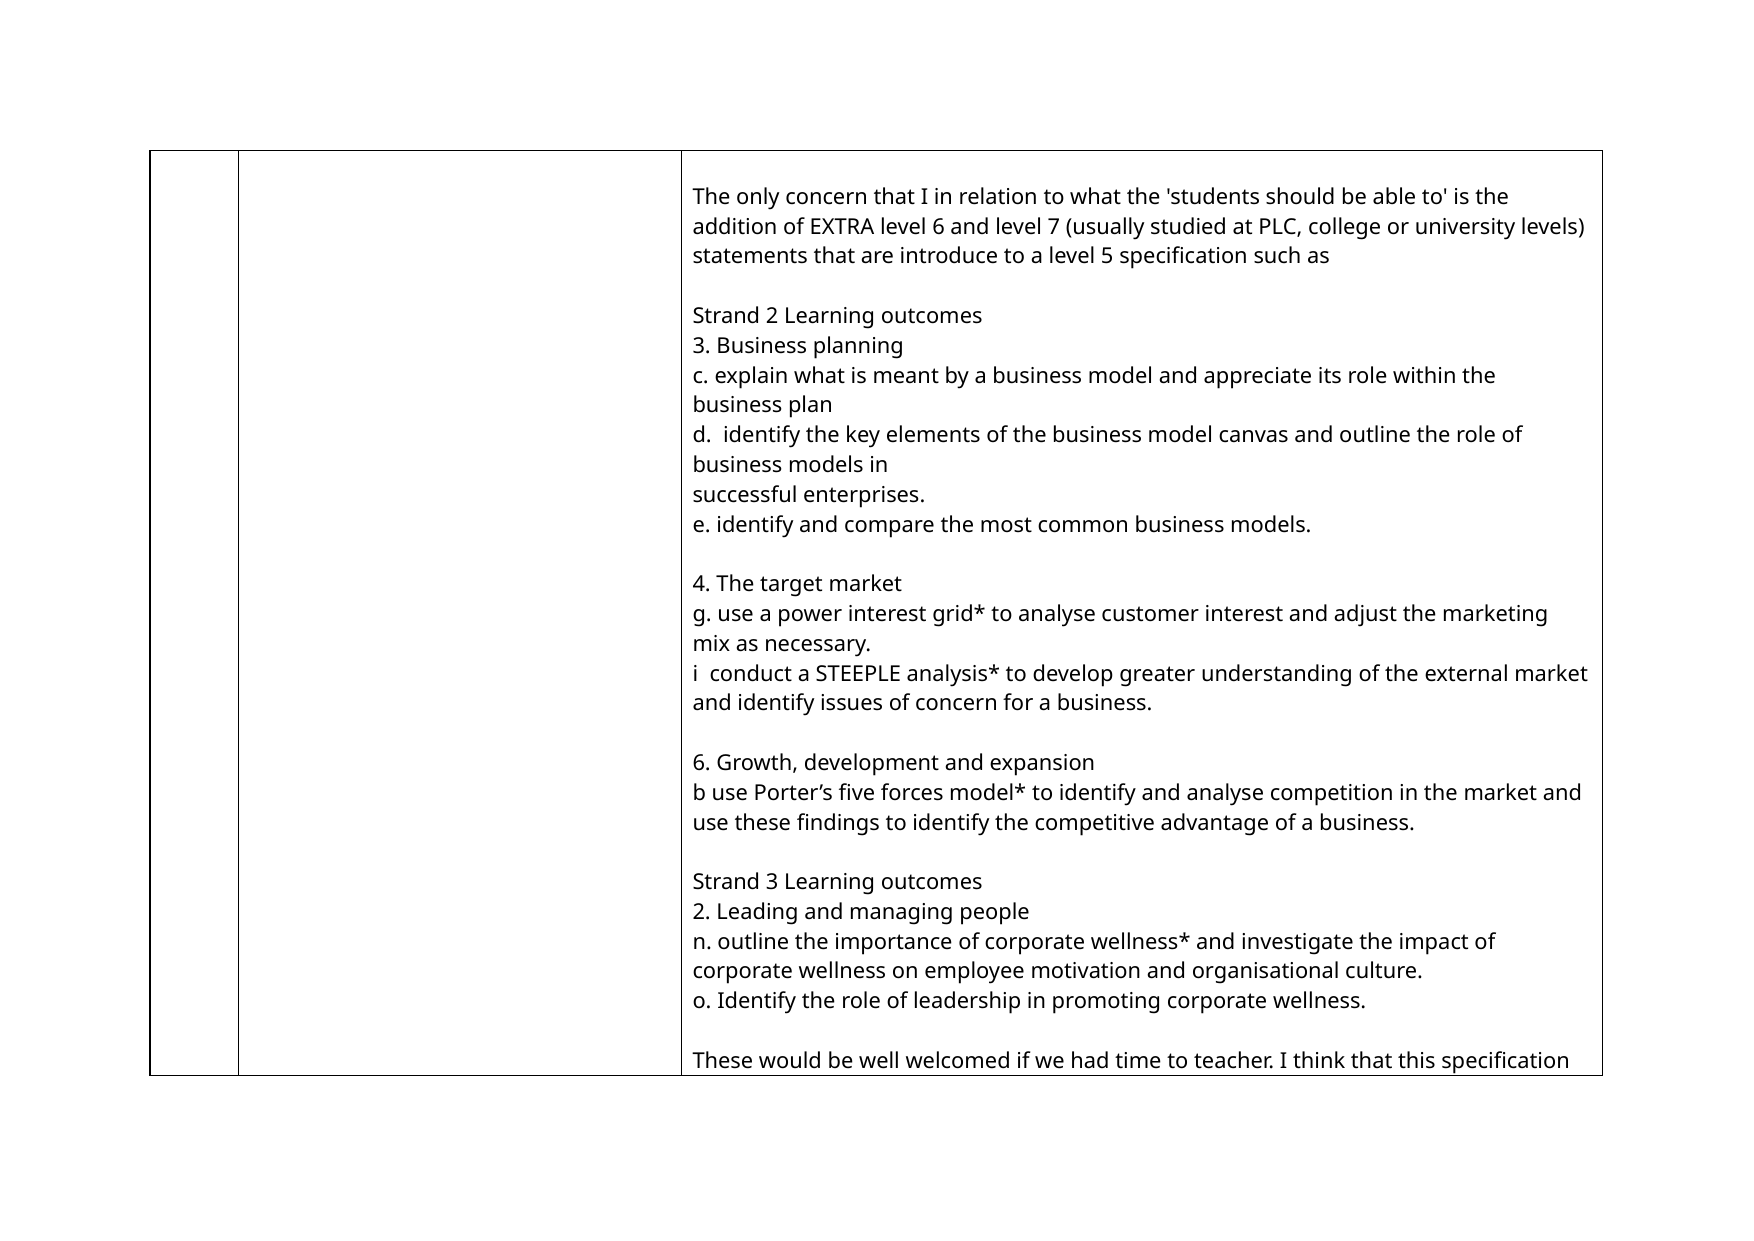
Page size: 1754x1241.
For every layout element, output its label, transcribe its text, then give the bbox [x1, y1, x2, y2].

table_cell [151, 151, 238, 1074]
table_cell The only concern that I in relation to what the 'students should be able to' is the addition of EXTRA level 6 and level 7 (usually studied at PLC, college or university levels) statements that are introduce to a level 5 specification such as Strand 2 Learning outcomes 3. Business planning c. explain what is meant by a business model and appreciate its role within the business plan d. identify the key elements of the business model canvas and outline the role of business models in successful enterprises. e. identify and compare the most common business models. 4. The target market g. use a power interest grid* to analyse customer interest and adjust the marketing mix as necessary. i conduct a STEEPLE analysis* to develop greater understanding of the external market and identify issues of concern for a business. 6. Growth, development and expansion b use Porter’s five forces model* to identify and analyse competition in the market and use these findings to identify the competitive advantage of a business. Strand 3 Learning outcomes 2. Leading and managing people n. outline the importance of corporate wellness* and investigate the impact of corporate wellness on employee motivation and organisational culture. o. Identify the role of leadership in promoting corporate wellness. These would be well welcomed if we had time to teacher. I think that this specification [682, 151, 1602, 1074]
table_cell [239, 151, 681, 1074]
